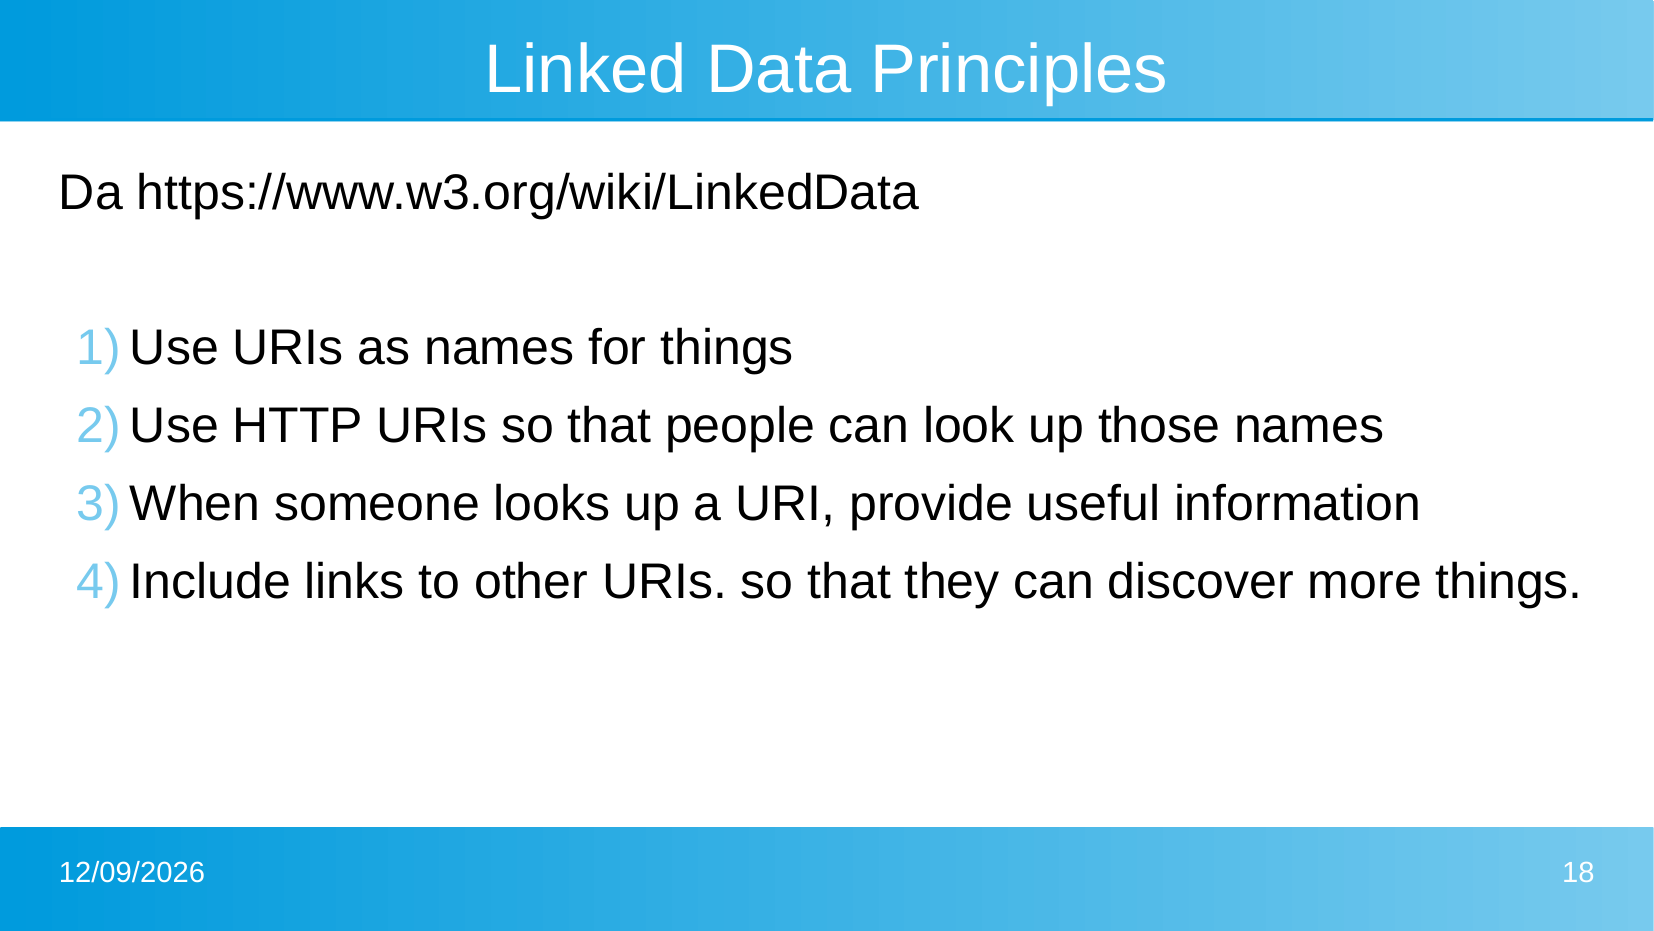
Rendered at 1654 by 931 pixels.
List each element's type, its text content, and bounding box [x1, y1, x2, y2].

title Linked Data Principles [59, 29, 1595, 108]
list Da https://www.w3.org/wiki/LinkedData Use URIs as names for things Use HTTP URIs so that people can look up those names When someone looks up a URI, provide useful information Include links to other URIs. so that they can discover more things. [59, 163, 1595, 287]
